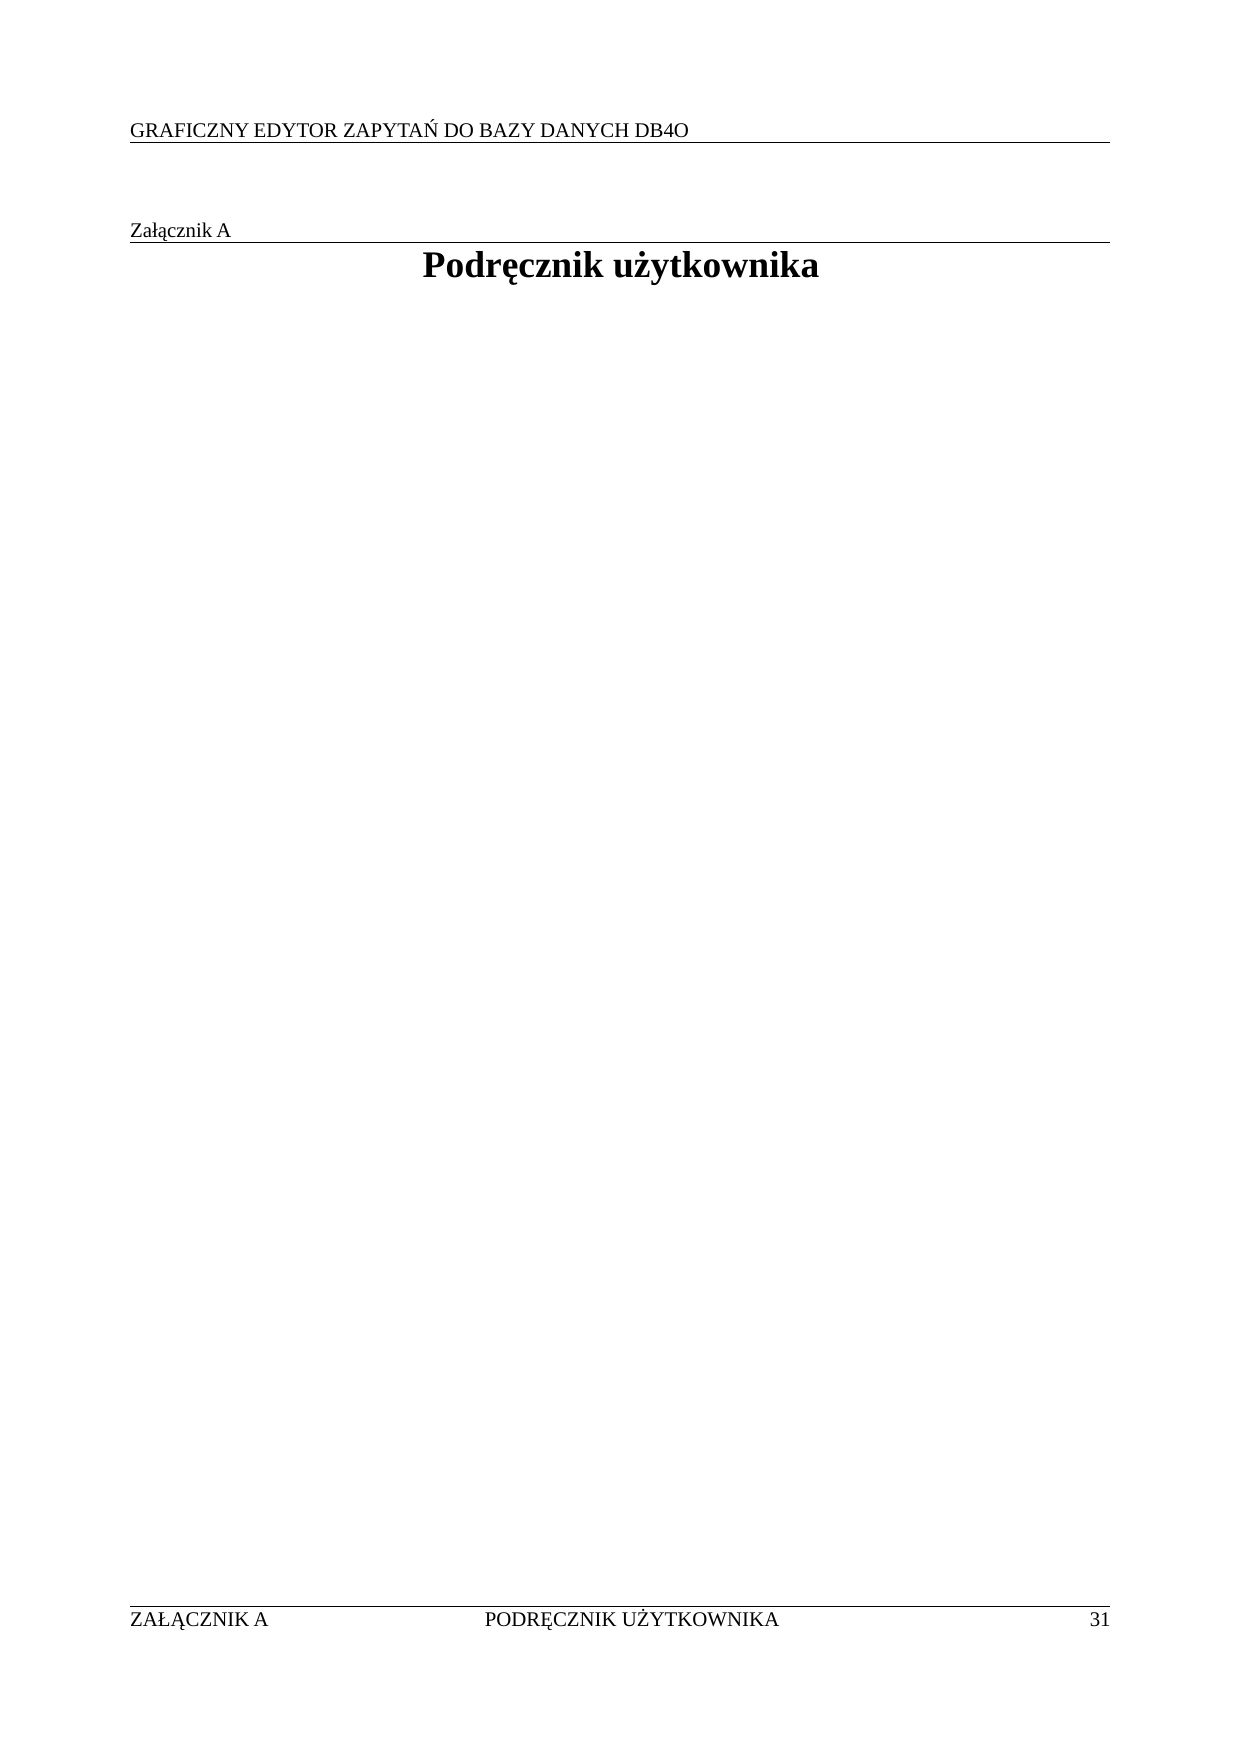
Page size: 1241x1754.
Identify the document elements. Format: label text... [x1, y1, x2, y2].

subtitle Załącznik A [130, 218, 1110, 242]
text Podręcznik użytkownika [128, 242, 1110, 286]
